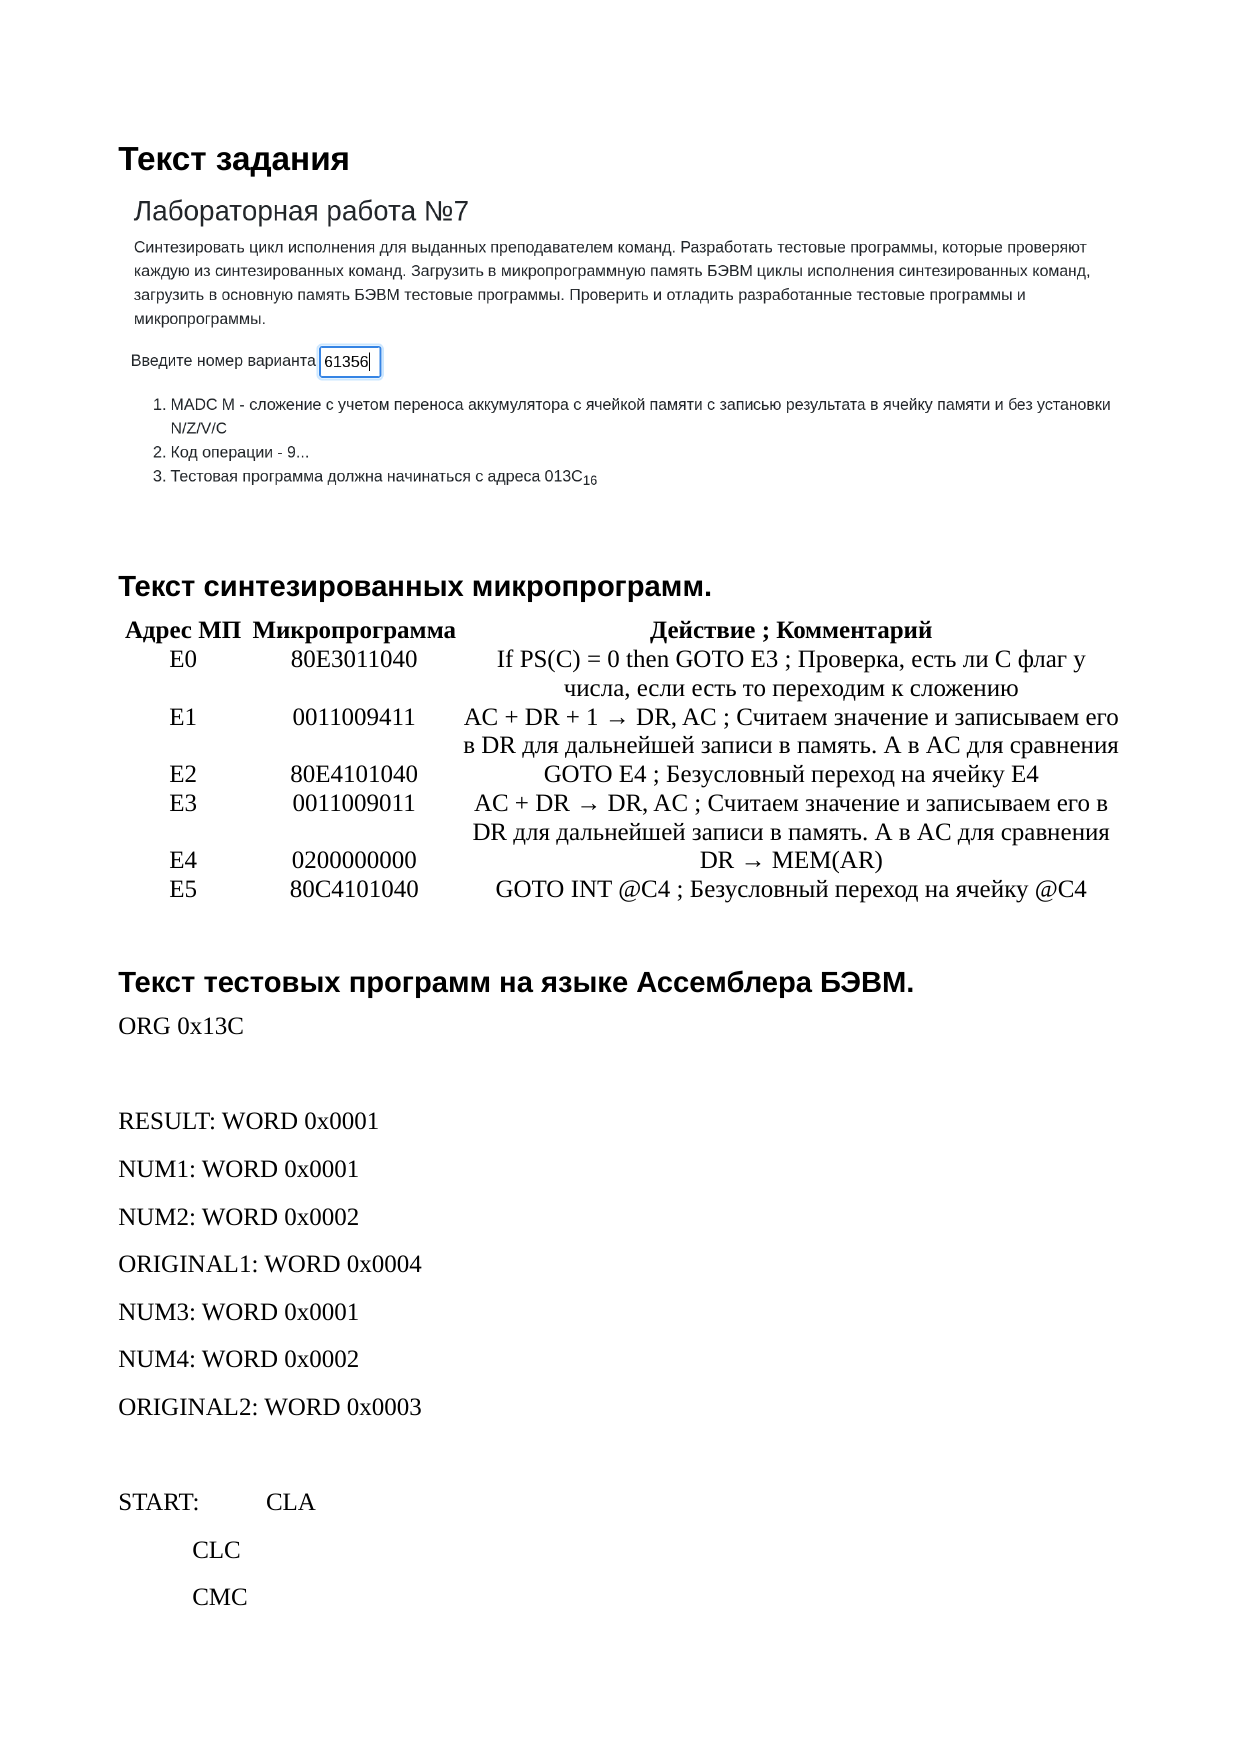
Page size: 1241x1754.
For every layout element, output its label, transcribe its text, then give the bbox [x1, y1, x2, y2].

table_cell E5 [118, 874, 248, 903]
subtitle Текст синтезированных микропрограмм. [118, 569, 1122, 603]
table_cell E3 [118, 788, 248, 845]
table_cell GOTO INT @C4 ; Безусловный переход на ячейку @C4 [460, 874, 1122, 903]
table_cell 80E4101040 [248, 759, 460, 788]
table_cell E0 [118, 644, 248, 702]
picture [118, 190, 1123, 503]
text START: CLA [118, 1487, 1122, 1516]
text RESULT: WORD 0x0001 [118, 1106, 1122, 1135]
text ORIGINAL1: WORD 0x0004 [118, 1249, 1122, 1278]
table_cell E1 [118, 702, 248, 759]
table_cell AC + DR → DR, AC ; Считаем значение и записываем его в DR для дальнейшей записи в память. А в AC для сравнения [460, 788, 1122, 845]
text ORG 0x13C [118, 1011, 1122, 1040]
table_cell 80C4101040 [248, 874, 460, 903]
table_cell 80E3011040 [248, 644, 460, 702]
subtitle Текст тестовых программ на языке Ассемблера БЭВМ. [118, 965, 1122, 999]
table_cell DR → MEM(AR) [460, 845, 1122, 874]
text NUM1: WORD 0x0001 [118, 1154, 1122, 1183]
table_cell If PS(C) = 0 then GOTO E3 ; Проверка, есть ли C флаг у числа, если есть то переходим к сложению [460, 644, 1122, 702]
table_header Действие ; Комментарий [460, 615, 1122, 644]
table_cell E2 [118, 759, 248, 788]
text CMC [118, 1582, 1122, 1611]
text NUM2: WORD 0x0002 [118, 1202, 1122, 1230]
text NUM3: WORD 0x0001 [118, 1297, 1122, 1326]
table_cell GOTO E4 ; Безусловный переход на ячейку Е4 [460, 759, 1122, 788]
table_cell AC + DR + 1 → DR, AC ; Считаем значение и записываем его в DR для дальнейшей записи в память. А в AC для сравнения [460, 702, 1122, 759]
table_cell 0011009011 [248, 788, 460, 845]
table_header Адрес МП [118, 615, 248, 644]
text NUM4: WORD 0x0002 [118, 1344, 1122, 1373]
table_cell 0011009411 [248, 702, 460, 759]
subtitle Текст задания [118, 139, 1122, 177]
text ORIGINAL2: WORD 0x0003 [118, 1392, 1122, 1421]
table_header Микропрограмма [248, 615, 460, 644]
table_cell 0200000000 [248, 845, 460, 874]
text CLC [118, 1535, 1122, 1563]
table_cell E4 [118, 845, 248, 874]
